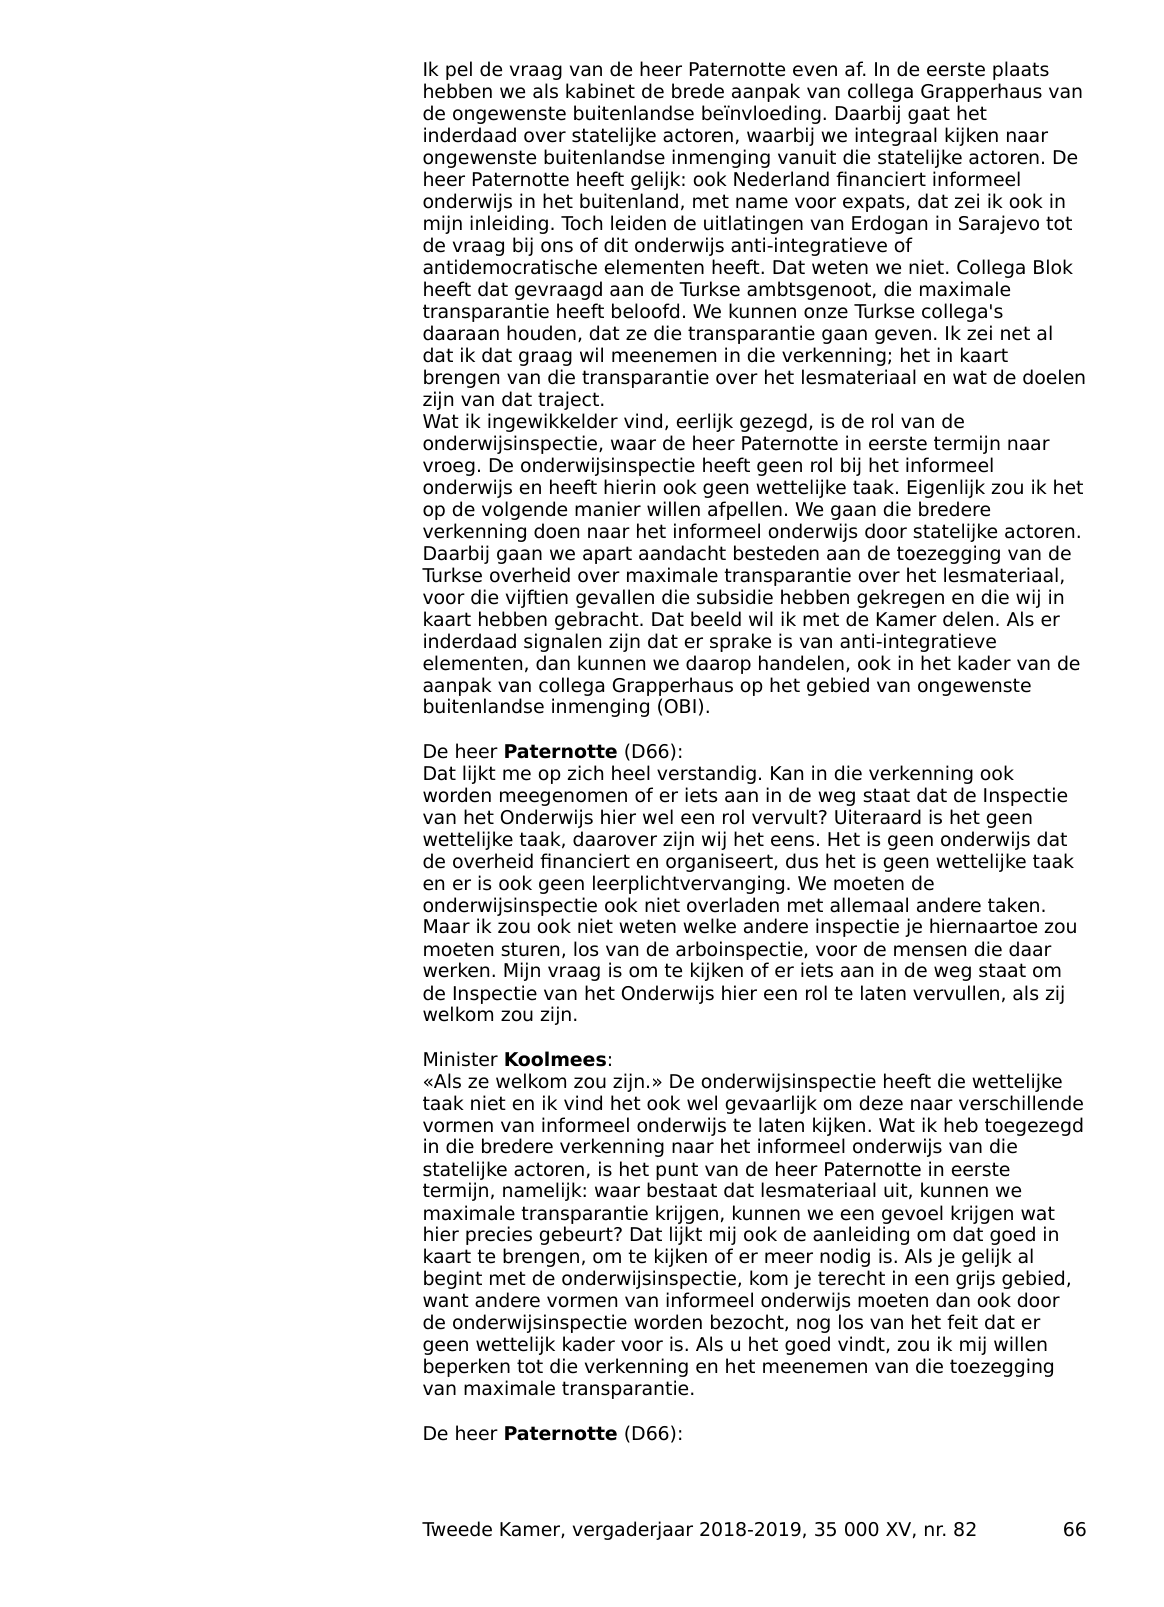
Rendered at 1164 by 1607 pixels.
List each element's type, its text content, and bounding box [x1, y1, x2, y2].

text De heer Paternotte (D66): [422, 741, 1087, 763]
text Wat ik ingewikkelder vind, eerlijk gezegd, is de rol van de onderwijsinspectie, waar de heer Paternotte in eerste termijn naar vroeg. De onderwijsinspectie heeft geen rol bij het informeel onderwijs en heeft hierin ook geen wettelijke taak. Eigenlijk zou ik het op de volgende manier willen afpellen. We gaan die bredere verkenning doen naar het informeel onderwijs door statelijke actoren. Daarbij gaan we apart aandacht besteden aan de toezegging van de Turkse overheid over maximale transparantie over het lesmateriaal, voor die vijftien gevallen die subsidie hebben gekregen en die wij in kaart hebben gebracht. Dat beeld wil ik met de Kamer delen. Als er inderdaad signalen zijn dat er sprake is van anti-integratieve elementen, dan kunnen we daarop handelen, ook in het kader van de aanpak van collega Grapperhaus op het gebied van ongewenste buitenlandse inmenging (OBI). [422, 411, 1087, 718]
text De heer Paternotte (D66): [422, 1422, 1087, 1444]
text Ik pel de vraag van de heer Paternotte even af. In de eerste plaats hebben we als kabinet de brede aanpak van collega Grapperhaus van de ongewenste buitenlandse beïnvloeding. Daarbij gaat het inderdaad over statelijke actoren, waarbij we integraal kijken naar ongewenste buitenlandse inmenging vanuit die statelijke actoren. De heer Paternotte heeft gelijk: ook Nederland financiert informeel onderwijs in het buitenland, met name voor expats, dat zei ik ook in mijn inleiding. Toch leiden de uitlatingen van Erdogan in Sarajevo tot de vraag bij ons of dit onderwijs anti-integratieve of antidemocratische elementen heeft. Dat weten we niet. Collega Blok heeft dat gevraagd aan de Turkse ambtsgenoot, die maximale transparantie heeft beloofd. We kunnen onze Turkse collega's daaraan houden, dat ze die transparantie gaan geven. Ik zei net al dat ik dat graag wil meenemen in die verkenning; het in kaart brengen van die transparantie over het lesmateriaal en wat de doelen zijn van dat traject. [422, 59, 1087, 411]
text «Als ze welkom zou zijn.» De onderwijsinspectie heeft die wettelijke taak niet en ik vind het ook wel gevaarlijk om deze naar verschillende vormen van informeel onderwijs te laten kijken. Wat ik heb toegezegd in die bredere verkenning naar het informeel onderwijs van die statelijke actoren, is het punt van de heer Paternotte in eerste termijn, namelijk: waar bestaat dat lesmateriaal uit, kunnen we maximale transparantie krijgen, kunnen we een gevoel krijgen wat hier precies gebeurt? Dat lijkt mij ook de aanleiding om dat goed in kaart te brengen, om te kijken of er meer nodig is. Als je gelijk al begint met de onderwijsinspectie, kom je terecht in een grijs gebied, want andere vormen van informeel onderwijs moeten dan ook door de onderwijsinspectie worden bezocht, nog los van het feit dat er geen wettelijk kader voor is. Als u het goed vindt, zou ik mij willen beperken tot die verkenning en het meenemen van die toezegging van maximale transparantie. [422, 1071, 1087, 1400]
text Minister Koolmees: [422, 1048, 1087, 1071]
text Dat lijkt me op zich heel verstandig. Kan in die verkenning ook worden meegenomen of er iets aan in de weg staat dat de Inspectie van het Onderwijs hier wel een rol vervult? Uiteraard is het geen wettelijke taak, daarover zijn wij het eens. Het is geen onderwijs dat de overheid financiert en organiseert, dus het is geen wettelijke taak en er is ook geen leerplichtvervanging. We moeten de onderwijsinspectie ook niet overladen met allemaal andere taken. Maar ik zou ook niet weten welke andere inspectie je hiernaartoe zou moeten sturen, los van de arboinspectie, voor de mensen die daar werken. Mijn vraag is om te kijken of er iets aan in de weg staat om de Inspectie van het Onderwijs hier een rol te laten vervullen, als zij welkom zou zijn. [422, 763, 1087, 1026]
